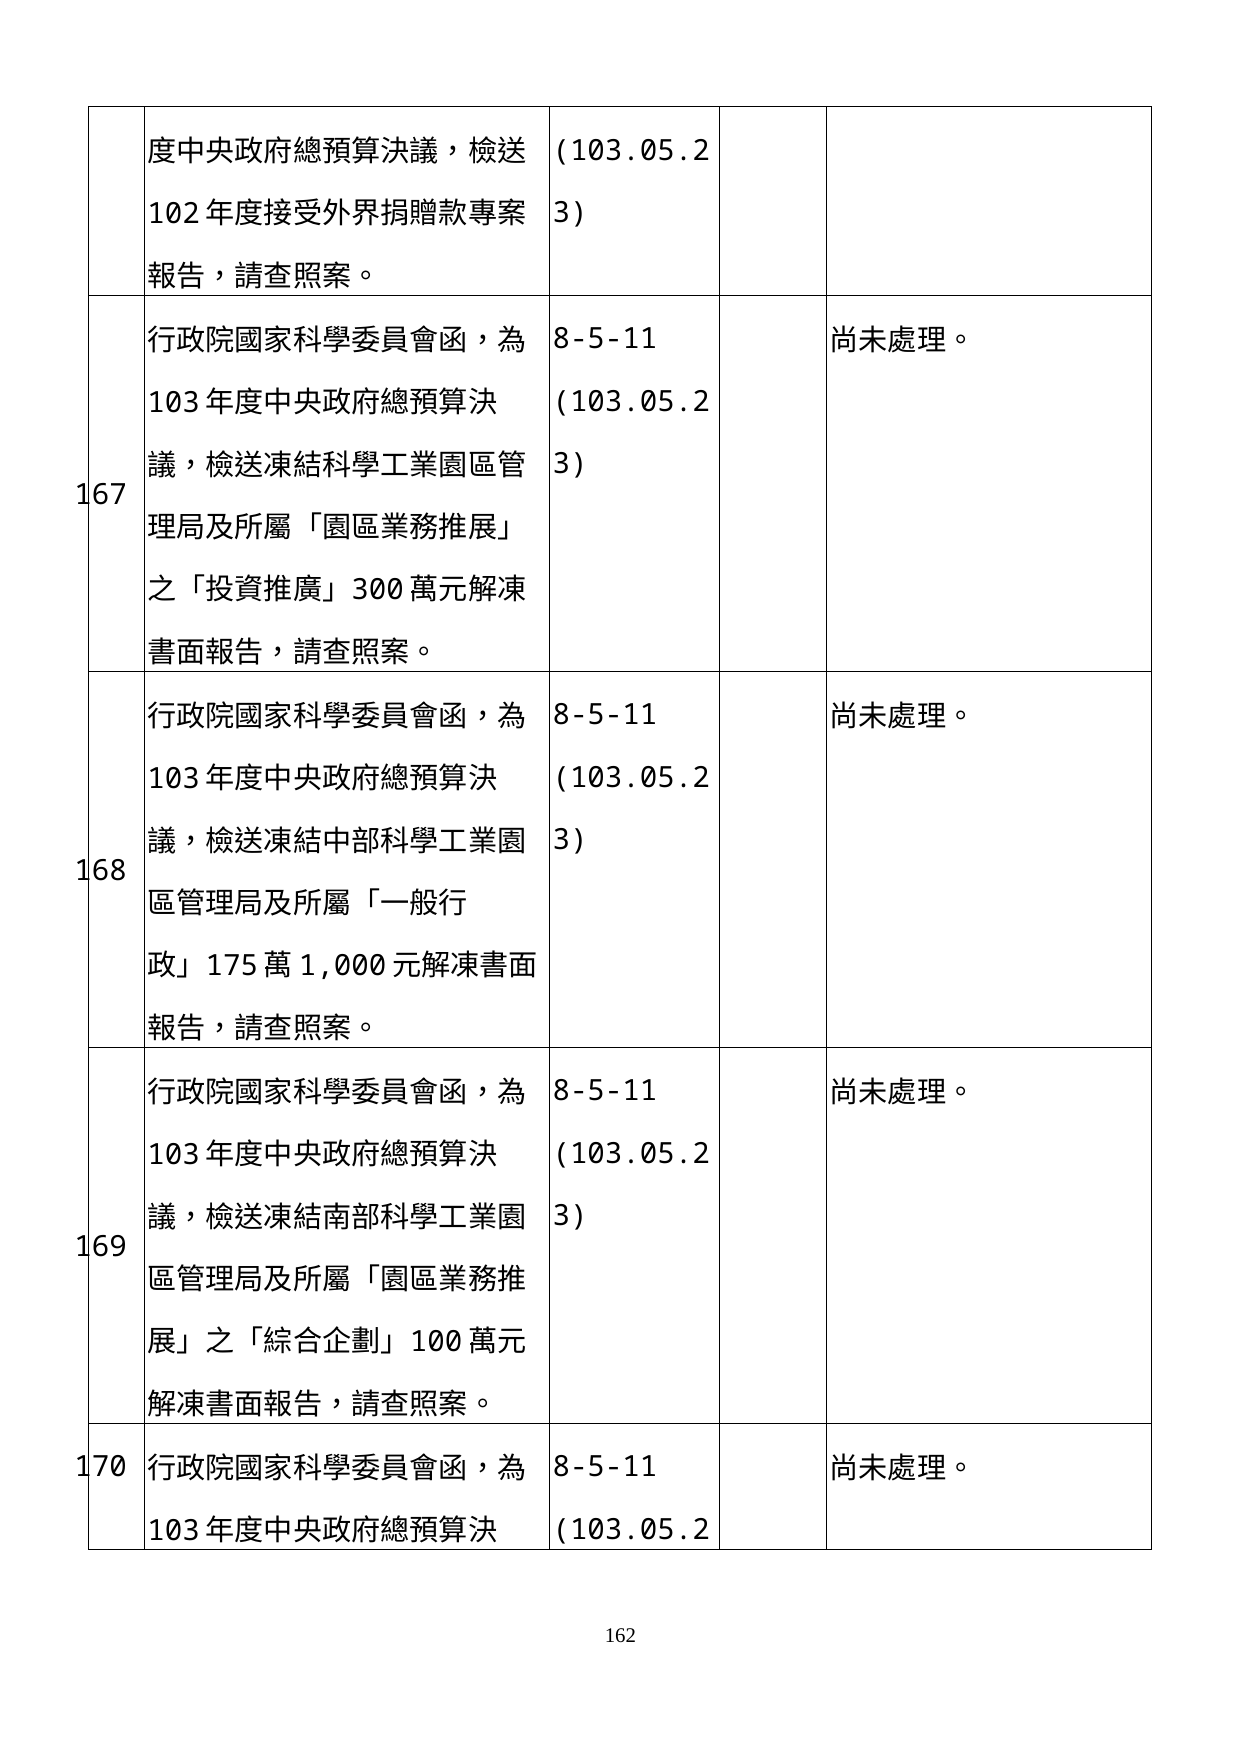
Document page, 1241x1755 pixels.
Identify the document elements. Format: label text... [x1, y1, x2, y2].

table_cell [89, 1424, 144, 1549]
table_cell [720, 672, 826, 1047]
table_cell 尚未處理。 [827, 296, 1151, 671]
table_cell 行政院國家科學委員會函，為103年度中央政府總預算決議，檢送凍結科學工業園區管理局及所屬「園區業務推展」之「投資推廣」300萬元解凍書面報告，請查照案。 [145, 296, 549, 671]
table_cell (103.05.23) [550, 107, 719, 294]
table_cell 尚未處理。 [827, 672, 1151, 1047]
table_cell 8-5-11 (103.05.23) [550, 672, 719, 1047]
table_cell 尚未處理。 [827, 1424, 1151, 1549]
table_cell [720, 1048, 826, 1423]
table_cell [827, 107, 1151, 294]
table_cell 8-5-11 (103.05.23) [550, 1048, 719, 1423]
table_cell [720, 1424, 826, 1549]
table_cell 行政院國家科學委員會函，為103年度中央政府總預算決議，檢送凍結中部科學工業園區管理局及所屬「一般行政」175萬1,000元解凍書面報告，請查照案。 [145, 672, 549, 1047]
table_cell 8-5-11 (103.05.23) [550, 296, 719, 671]
table_cell [89, 1048, 144, 1423]
table_cell 行政院國家科學委員會函，為103年度中央政府總預算決議，檢送凍結南部科學工業園區管理局及所屬「園區業務推展」之「綜合企劃」100萬元解凍書面報告，請查照案。 [145, 1048, 549, 1423]
table_cell 行政院國家科學委員會函，為103年度中央政府總預算決 [145, 1424, 549, 1549]
table_cell 度中央政府總預算決議，檢送102年度接受外界捐贈款專案報告，請查照案。 [145, 107, 549, 294]
table_cell [89, 107, 144, 294]
table_cell [89, 672, 144, 1047]
table_cell [89, 296, 144, 671]
table_cell 尚未處理。 [827, 1048, 1151, 1423]
table_cell [720, 107, 826, 294]
table_cell [720, 296, 826, 671]
table_cell 8-5-11 (103.05.2 [550, 1424, 719, 1549]
